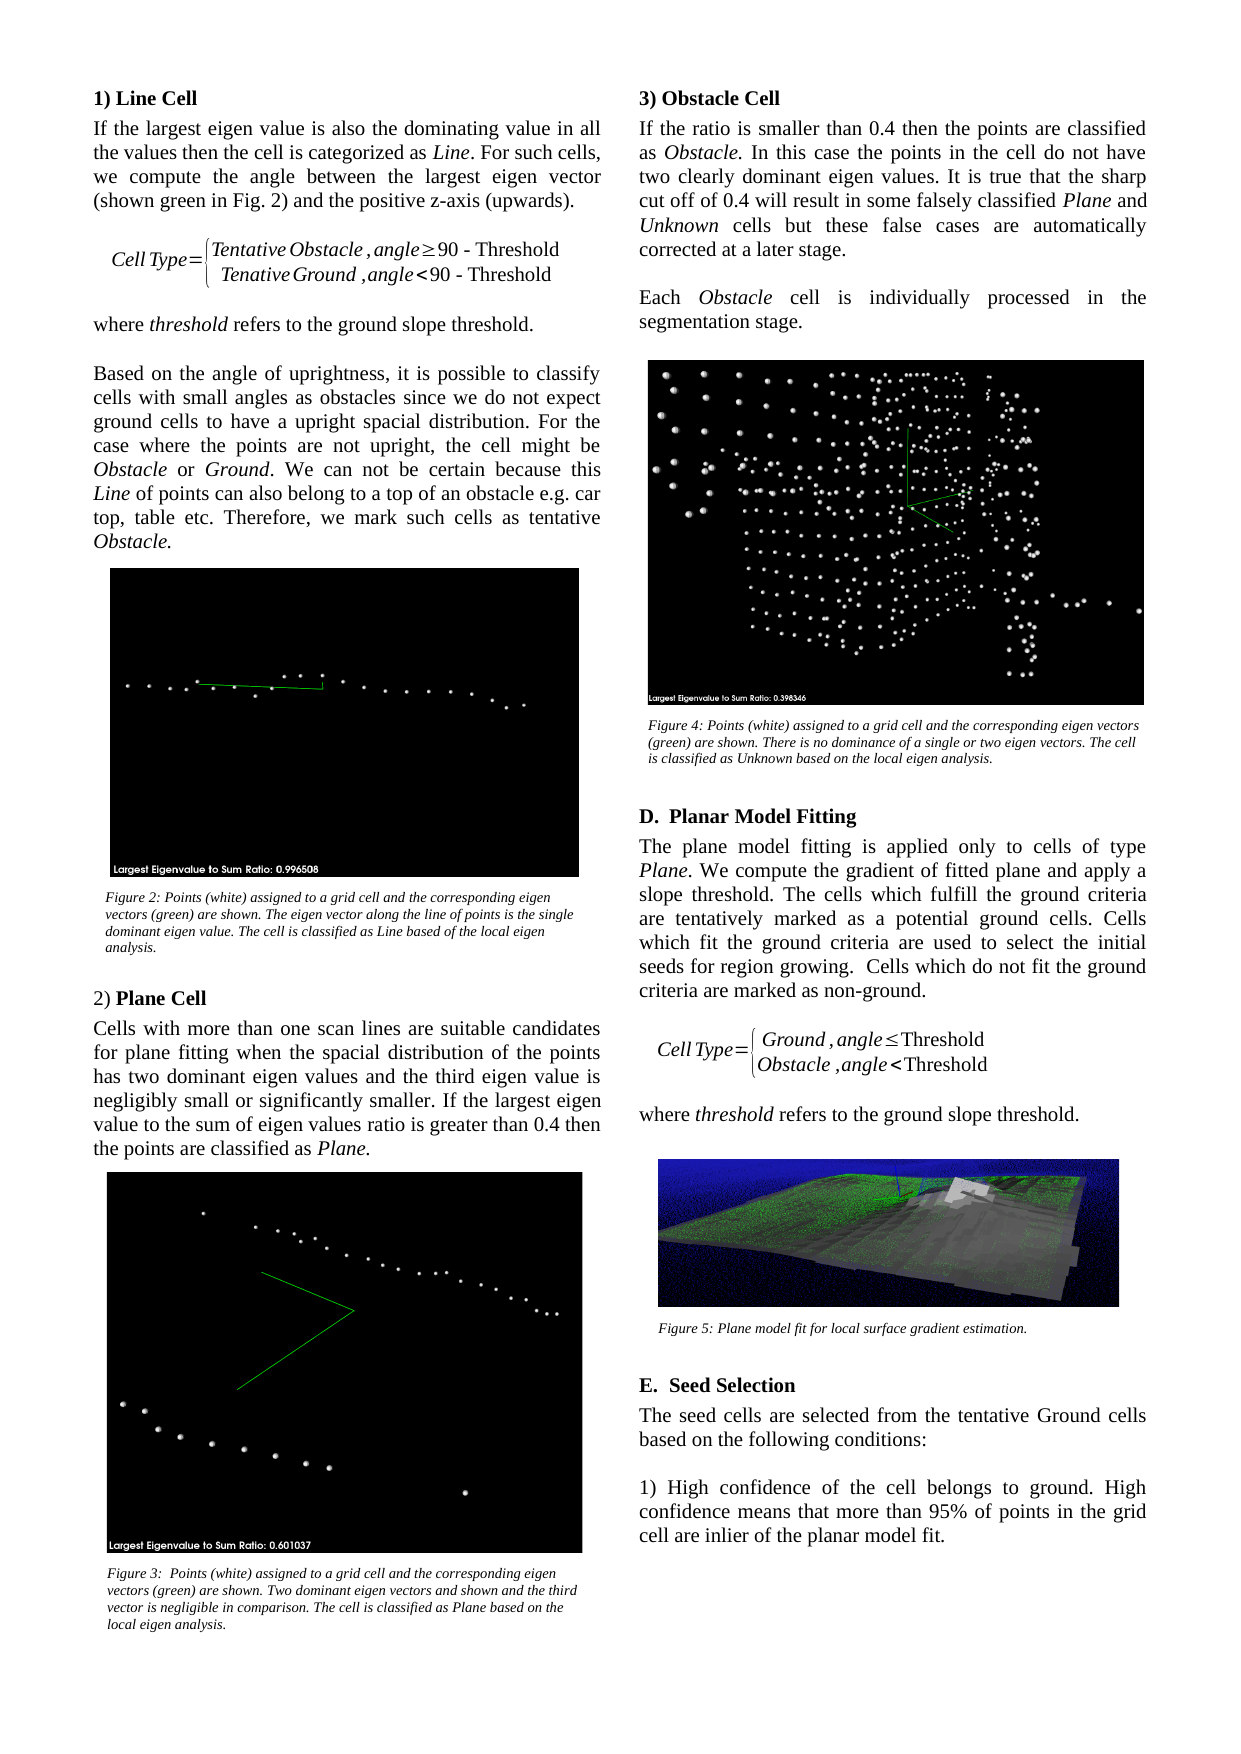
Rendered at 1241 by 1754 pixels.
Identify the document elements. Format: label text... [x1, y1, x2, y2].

text where threshold refers to the ground slope threshold. [639, 1102, 1147, 1126]
picture [647, 360, 1144, 705]
subtitle Planar Model Fitting [639, 804, 1147, 828]
text where threshold refers to the ground slope threshold. [93, 312, 601, 336]
subtitle Seed Selection [639, 1373, 1147, 1397]
text The seed cells are selected from the tentative Ground cells based on the following conditions: [639, 1403, 1147, 1451]
text If the ratio is smaller than 0.4 then the points are classified as Obstacle. In this case the points in the cell do not have two clearly dominant eigen values. It is true that the sharp cut off of 0.4 will result in some falsely classified Plane and Unknown cells but these false cases are automatically corrected at a later stage. [639, 116, 1147, 261]
text 2) Plane Cell [93, 986, 601, 1010]
picture [106, 1172, 583, 1553]
text Each Obstacle cell is individually processed in the segmentation stage. [639, 285, 1147, 333]
text Figure 4: Points (white) assigned to a grid cell and the corresponding eigen vectors (green) are shown. There is no dominance of a single or two eigen vectors. The cell is classified as Unknown based on the local eigen analysis. [648, 705, 1143, 767]
picture [658, 1159, 1120, 1307]
text Cells with more than one scan lines are suitable candidates for plane fitting when the spacial distribution of the points has two dominant eigen values and the third eigen value is negligibly small or significantly smaller. If the largest eigen value to the sum of eigen values ratio is greater than 0.4 then the points are classified as Plane. [93, 1016, 601, 1160]
text Figure 2: Points (white) assigned to a grid cell and the corresponding eigen vectors (green) are shown. The eigen vector along the line of points is the single dominant eigen value. The cell is classified as Line based of the local eigen analysis. [105, 589, 582, 956]
text 3) Obstacle Cell [639, 86, 1147, 110]
text The plane model fitting is applied only to cells of type Plane. We compute the gradient of fitted plane and apply a slope threshold. The cells which fulfill the ground criteria are tentatively marked as a potential ground cells. Cells which fit the ground criteria are used to select the initial seeds for region growing. Cells which do not fit the ground criteria are marked as non-ground. [639, 834, 1147, 1002]
text Based on the angle of uprightness, it is possible to classify cells with small angles as obstacles since we do not expect ground cells to have a upright spacial distribution. For the case where the points are not upright, the cell might be Obstacle or Ground. We can not be certain because this Line of points can also belong to a top of an obstacle e.g. car top, table etc. Therefore, we mark such cells as tentative Obstacle. [93, 361, 601, 553]
picture [110, 568, 579, 877]
text If the largest eigen value is also the dominating value in all the values then the cell is categorized as Line. For such cells, we compute the angle between the largest eigen vector (shown green in Fig. 2) and the positive z-axis (upwards). [93, 116, 601, 212]
text 1) High confidence of the cell belongs to ground. High confidence means that more than 95% of points in the grid cell are inlier of the planar model fit. [639, 1475, 1147, 1547]
text 1) Line Cell [93, 86, 601, 110]
text Figure 5: Plane model fit for local surface gradient estimation. [658, 1307, 1119, 1336]
text Figure 3: Points (white) assigned to a grid cell and the corresponding eigen vectors (green) are shown. Two dominant eigen vectors and shown and the third vector is negligible in comparison. The cell is classified as Plane based on the local eigen analysis. [107, 1553, 582, 1632]
